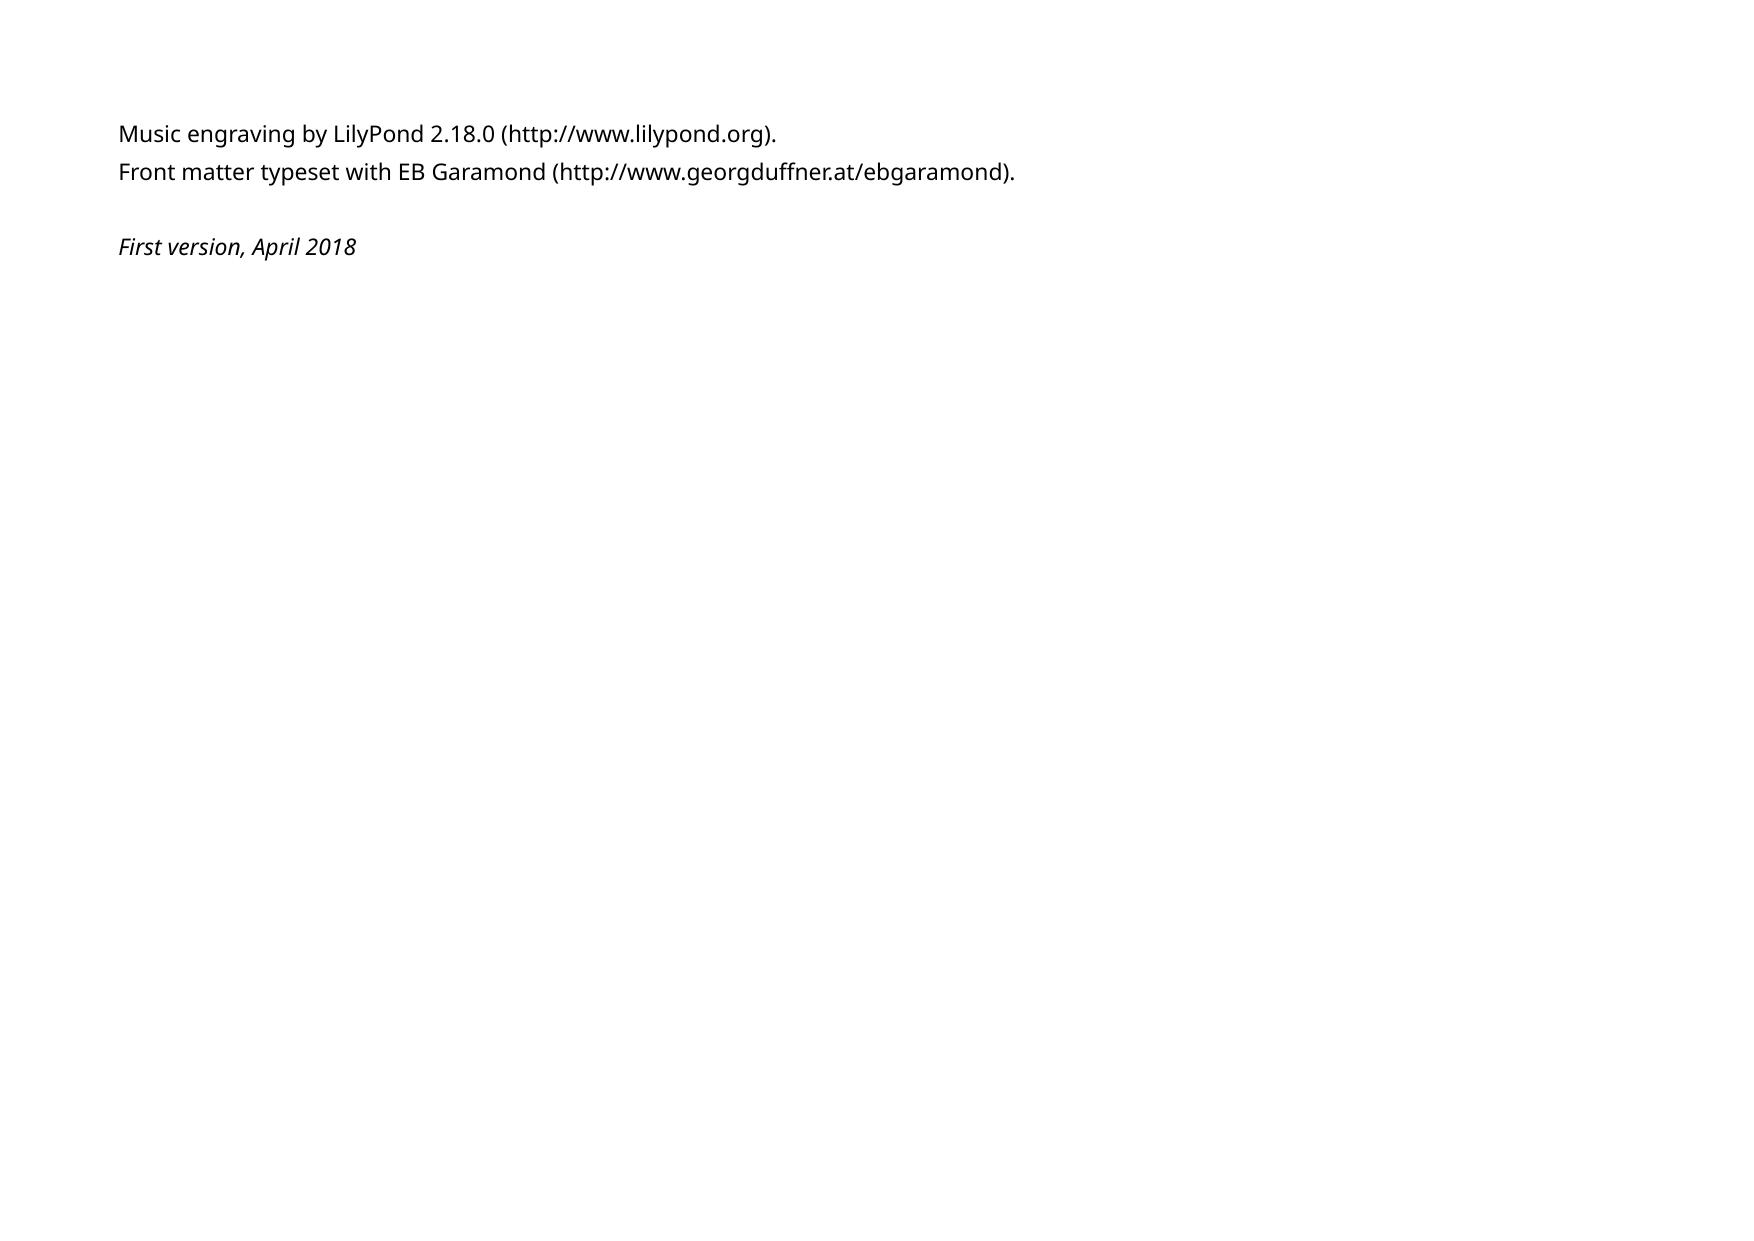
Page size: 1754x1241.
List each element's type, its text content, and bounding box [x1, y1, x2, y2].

text Music engraving by LilyPond 2.18.0 (http://www.lilypond.org). Front matter typeset with EB Garamond (http://www.georgduffner.at/ebgaramond). [118, 118, 1518, 187]
text First version, April 2018 [118, 231, 1518, 262]
